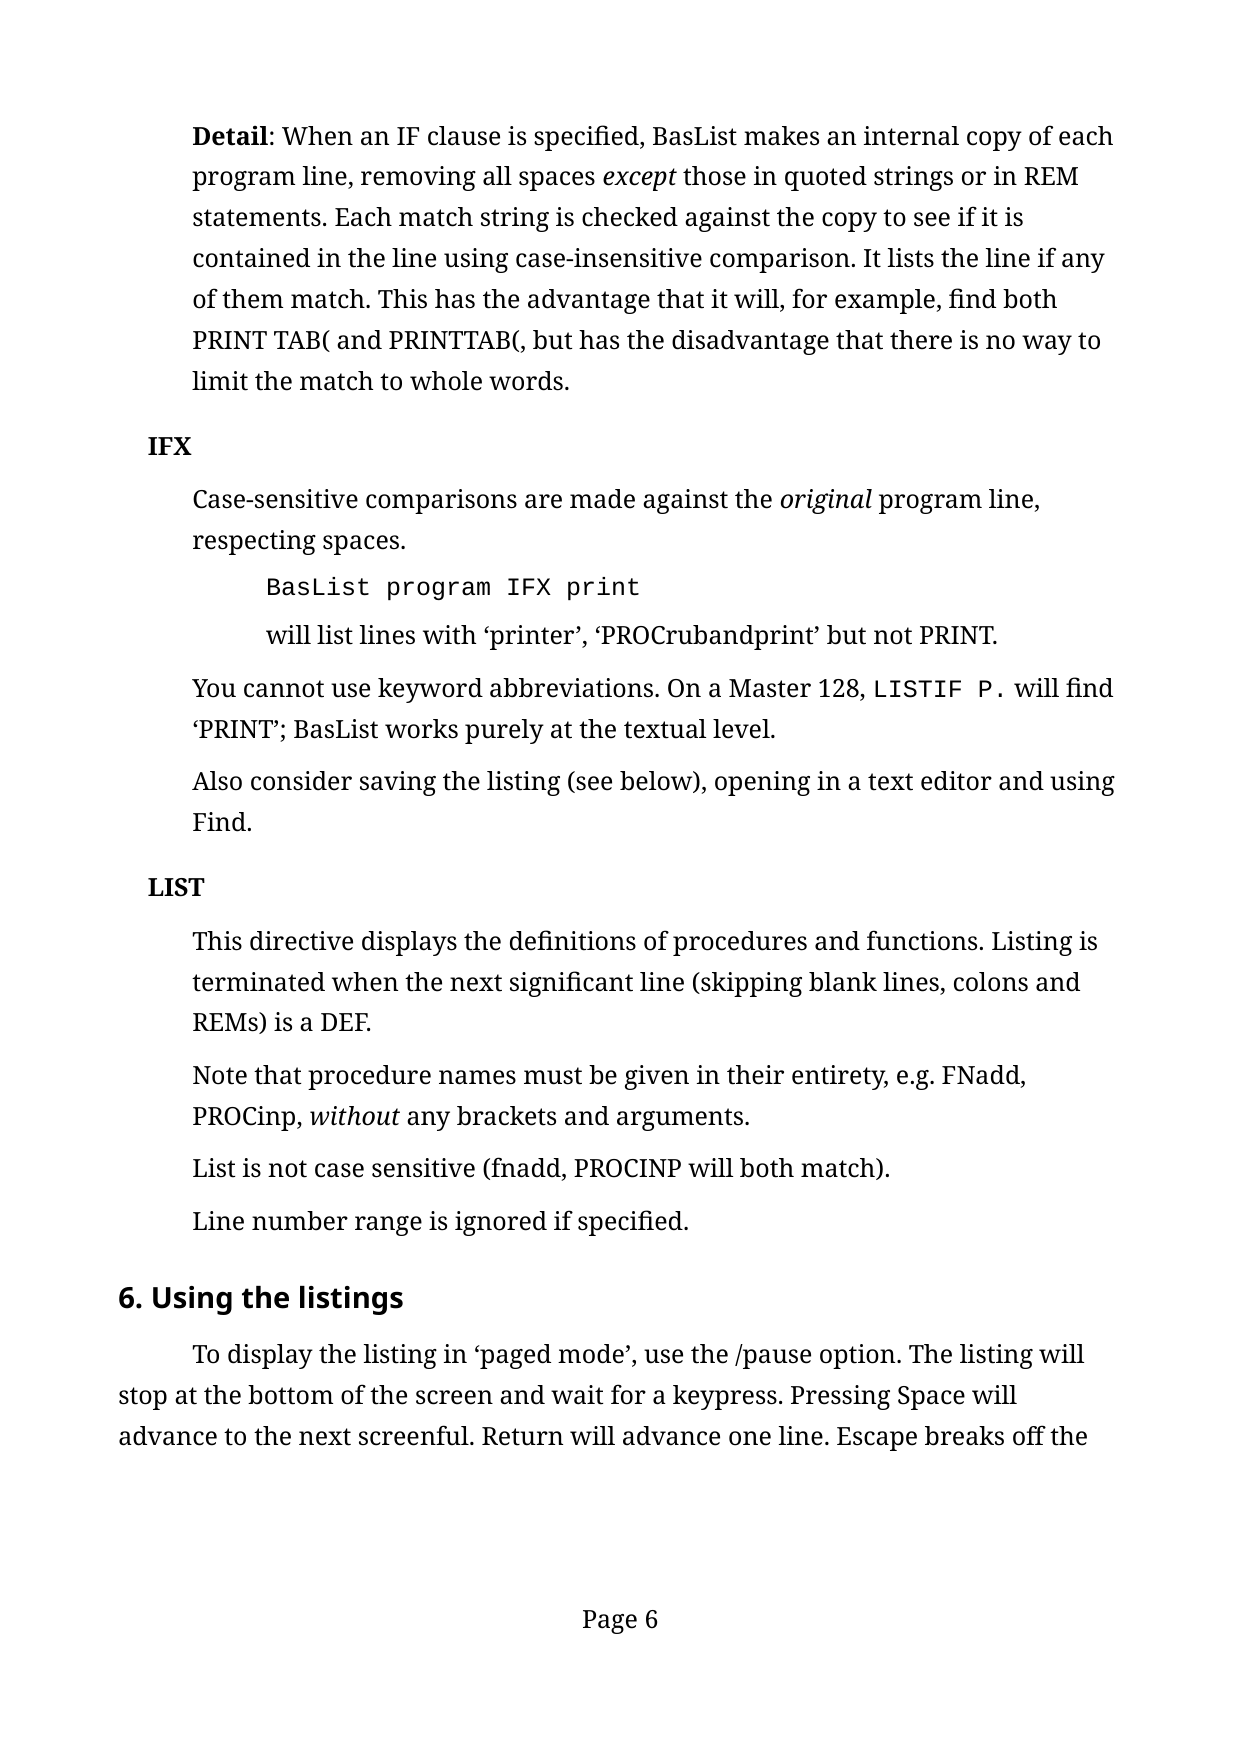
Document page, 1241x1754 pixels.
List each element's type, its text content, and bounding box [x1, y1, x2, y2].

text To display the listing in ‘paged mode’, use the /pause option. The listing will stop at the bottom of the screen and wait for a keypress. Pressing Space will advance to the next screenful. Return will advance one line. Escape breaks off the [118, 1337, 1122, 1453]
text Case-sensitive comparisons are made against the original program line, respecting spaces. [192, 482, 1122, 556]
text Also consider saving the listing (see below), opening in a text editor and using Find. [192, 764, 1122, 839]
text Detail: When an IF clause is specified, BasList makes an internal copy of each program line, removing all spaces except those in quoted strings or in REM statements. Each match string is checked against the copy to see if it is contained in the line using case-insensitive comparison. It lists the line if any of them match. This has the advantage that it will, for example, find both PRINT TAB( and PRINTTAB(, but has the disadvantage that there is no way to limit the match to whole words. [192, 118, 1122, 397]
text Note that procedure names must be given in their entirety, e.g. FNadd, PROCinp, without any brackets and arguments. [192, 1058, 1122, 1132]
text will list lines with ‘printer’, ‘PROCrubandprint’ but not PRINT. [192, 618, 1122, 652]
text Line number range is ignored if specified. [192, 1204, 1122, 1238]
text BasList program IFX print [266, 575, 1122, 603]
text This directive displays the definitions of procedures and functions. Listing is terminated when the next significant line (skipping blank lines, colons and REMs) is a DEF. [192, 923, 1122, 1039]
text You cannot use keyword abbreviations. On a Master 128, LISTIF P. will find ‘PRINT’; BasList works purely at the textual level. [192, 670, 1122, 746]
subtitle 6. Using the listings [118, 1277, 1122, 1317]
subtitle IFX [148, 428, 1122, 462]
text List is not case sensitive (fnadd, PROCINP will both match). [192, 1151, 1122, 1185]
subtitle LIST [148, 870, 1122, 904]
